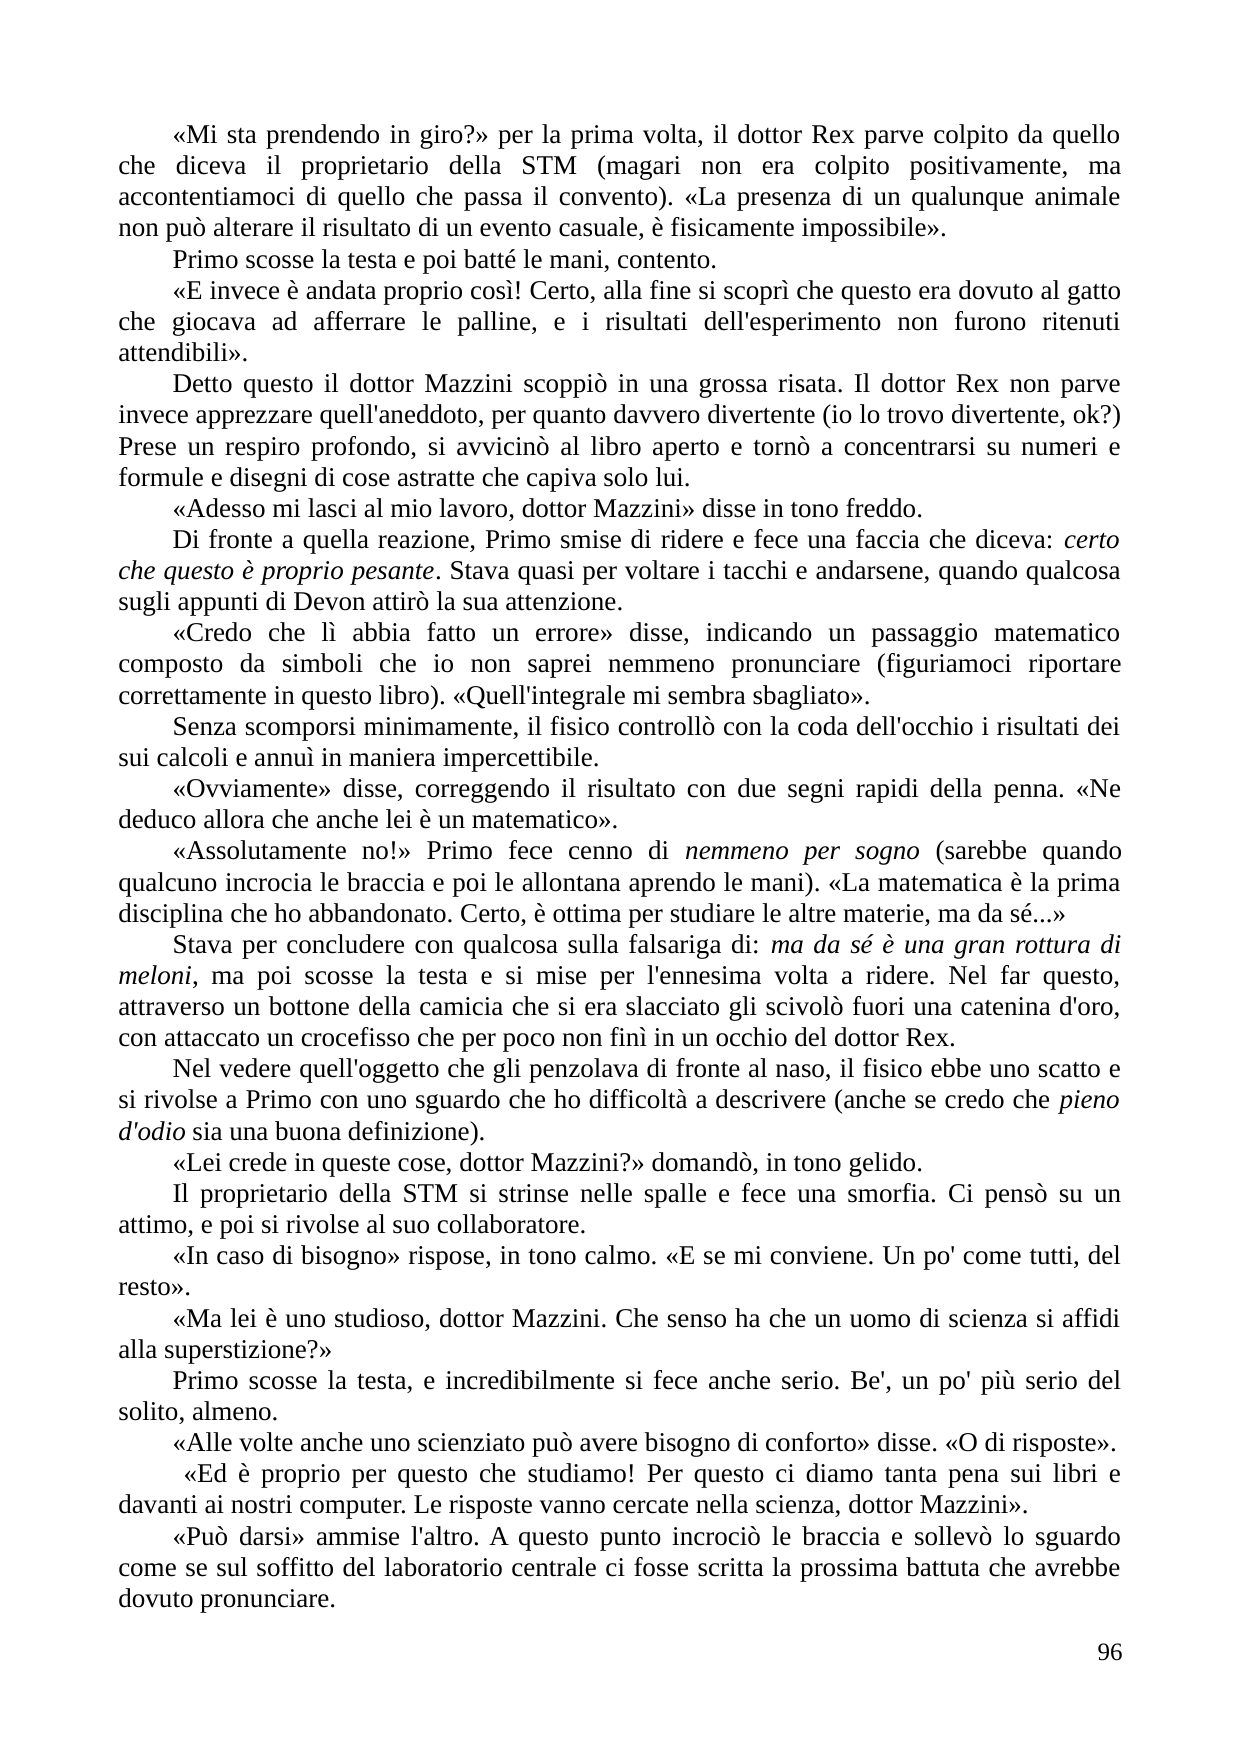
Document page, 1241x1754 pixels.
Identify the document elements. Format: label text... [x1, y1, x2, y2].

text Stava per concludere con qualcosa sulla falsariga di: ma da sé è una gran rottura di meloni, ma poi scosse la testa e si mise per l'ennesima volta a ridere. Nel far questo, attraverso un bottone della camicia che si era slacciato gli scivolò fuori una catenina d'oro, con attaccato un crocefisso che per poco non finì in un occhio del dottor Rex. [118, 928, 1122, 1052]
text Nel vedere quell'oggetto che gli penzolava di fronte al naso, il fisico ebbe uno scatto e si rivolse a Primo con uno sguardo che ho difficoltà a descrivere (anche se credo che pieno d'odio sia una buona definizione). [118, 1052, 1122, 1146]
text «Può darsi» ammise l'altro. A questo punto incrociò le braccia e sollevò lo sguardo come se sul soffitto del laboratorio centrale ci fosse scritta la prossima battuta che avrebbe dovuto pronunciare. [118, 1520, 1122, 1613]
text «In caso di bisogno» rispose, in tono calmo. «E se mi conviene. Un po' come tutti, del resto». [118, 1239, 1122, 1302]
text Primo scosse la testa e poi batté le mani, contento. [118, 243, 1122, 274]
text Il proprietario della STM si strinse nelle spalle e fece una smorfia. Ci pensò su un attimo, e poi si rivolse al suo collaboratore. [118, 1177, 1122, 1239]
text «Ma lei è uno studioso, dottor Mazzini. Che senso ha che un uomo di scienza si affidi alla superstizione?» [118, 1302, 1122, 1364]
text «Alle volte anche uno scienziato può avere bisogno di conforto» disse. «O di risposte». [118, 1426, 1122, 1457]
text «Credo che lì abbia fatto un errore» disse, indicando un passaggio matematico composto da simboli che io non saprei nemmeno pronunciare (figuriamoci riportare correttamente in questo libro). «Quell'integrale mi sembra sbagliato». [118, 616, 1122, 710]
text «Ed è proprio per questo che studiamo! Per questo ci diamo tanta pena sui libri e davanti ai nostri computer. Le risposte vanno cercate nella scienza, dottor Mazzini». [118, 1457, 1122, 1520]
text «Lei crede in queste cose, dottor Mazzini?» domandò, in tono gelido. [118, 1146, 1122, 1177]
text «E invece è andata proprio così! Certo, alla fine si scoprì che questo era dovuto al gatto che giocava ad afferrare le palline, e i risultati dell'esperimento non furono ritenuti attendibili». [118, 274, 1122, 367]
text «Assolutamente no!» Primo fece cenno di nemmeno per sogno (sarebbe quando qualcuno incrocia le braccia e poi le allontana aprendo le mani). «La matematica è la prima disciplina che ho abbandonato. Certo, è ottima per studiare le altre materie, ma da sé...» [118, 834, 1122, 928]
text «Ovviamente» disse, correggendo il risultato con due segni rapidi della penna. «Ne deduco allora che anche lei è un matematico». [118, 772, 1122, 834]
text «Mi sta prendendo in giro?» per la prima volta, il dottor Rex parve colpito da quello che diceva il proprietario della STM (magari non era colpito positivamente, ma accontentiamoci di quello che passa il convento). «La presenza di un qualunque animale non può alterare il risultato di un evento casuale, è fisicamente impossibile». [118, 118, 1122, 243]
text Primo scosse la testa, e incredibilmente si fece anche serio. Be', un po' più serio del solito, almeno. [118, 1364, 1122, 1426]
text Di fronte a quella reazione, Primo smise di ridere e fece una faccia che diceva: certo che questo è proprio pesante. Stava quasi per voltare i tacchi e andarsene, quando qualcosa sugli appunti di Devon attirò la sua attenzione. [118, 523, 1122, 616]
text «Adesso mi lasci al mio lavoro, dottor Mazzini» disse in tono freddo. [118, 492, 1122, 523]
text Senza scomporsi minimamente, il fisico controllò con la coda dell'occhio i risultati dei sui calcoli e annuì in maniera impercettibile. [118, 710, 1122, 772]
text Detto questo il dottor Mazzini scoppiò in una grossa risata. Il dottor Rex non parve invece apprezzare quell'aneddoto, per quanto davvero divertente (io lo trovo divertente, ok?) Prese un respiro profondo, si avvicinò al libro aperto e tornò a concentrarsi su numeri e formule e disegni di cose astratte che capiva solo lui. [118, 367, 1122, 492]
